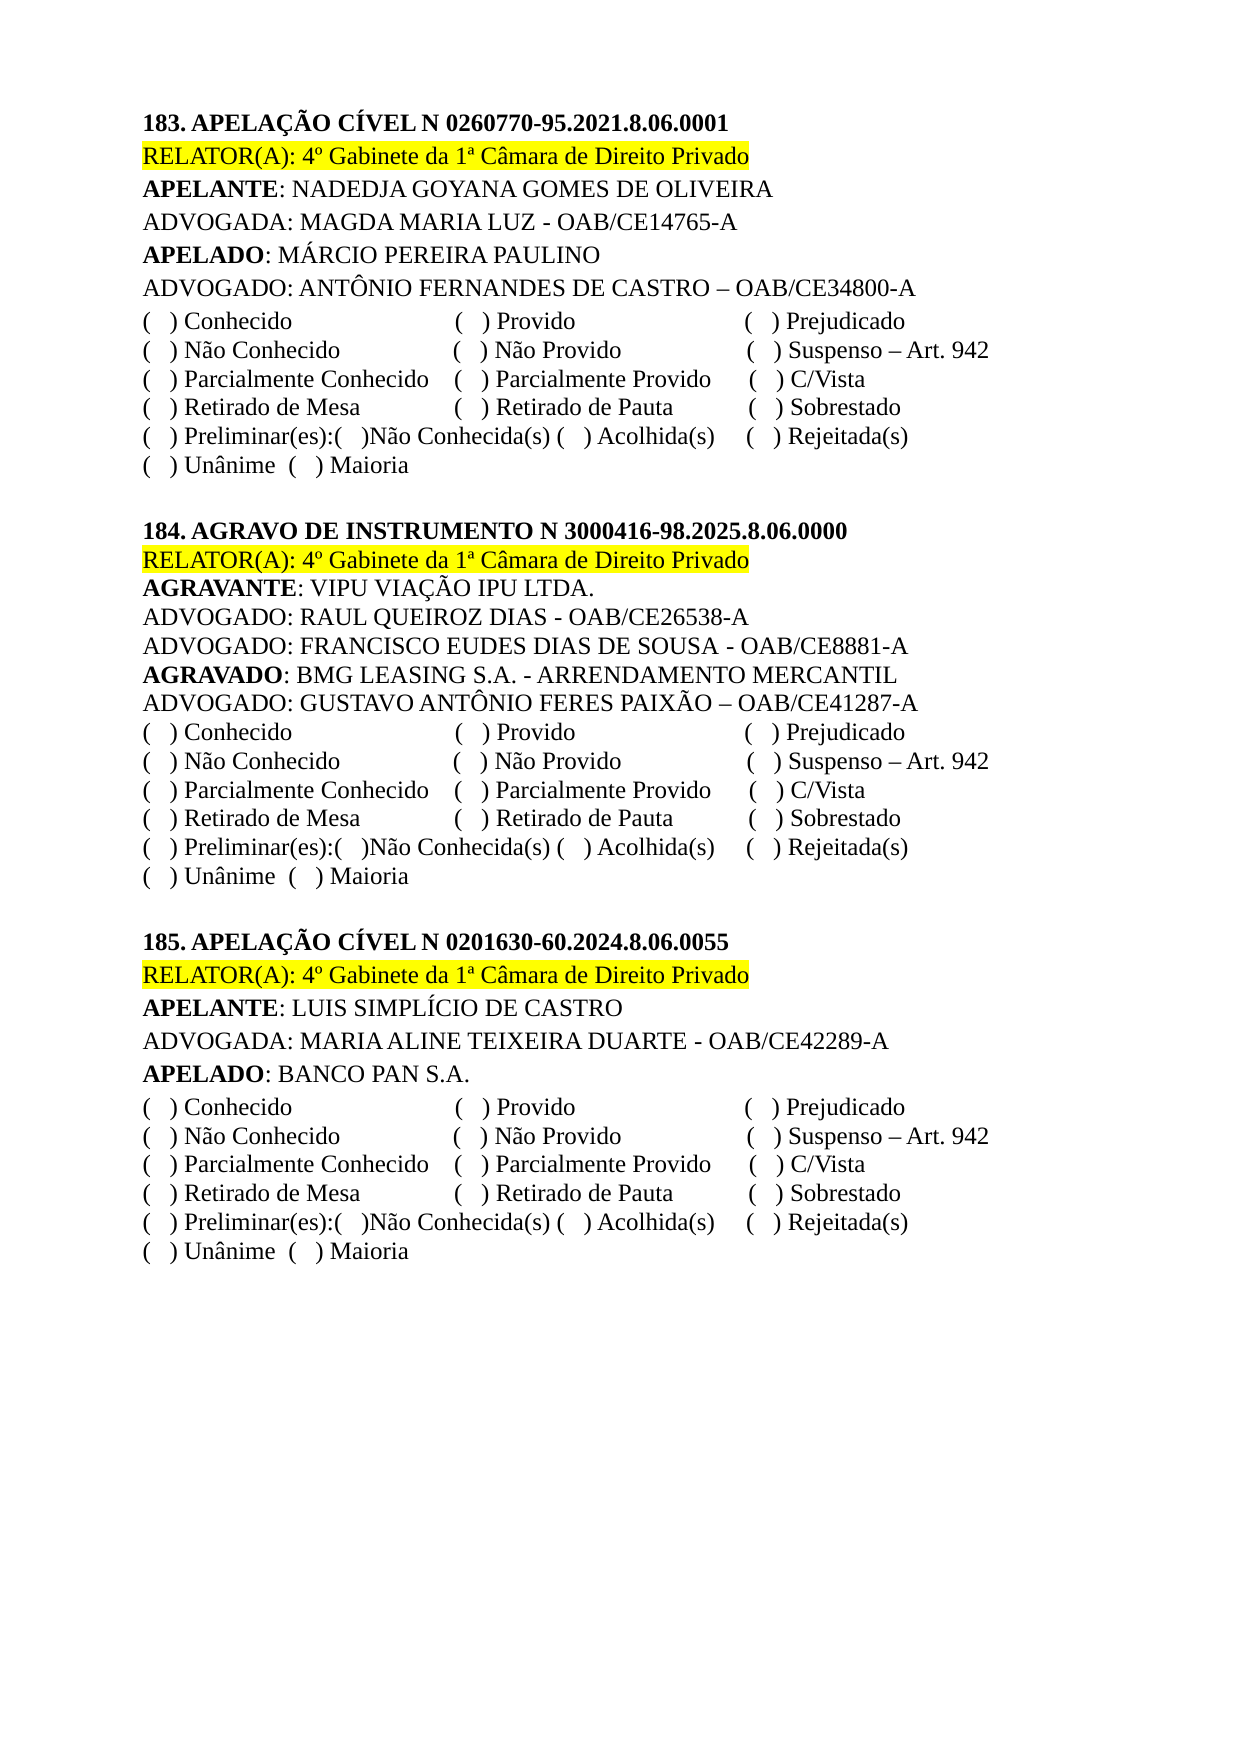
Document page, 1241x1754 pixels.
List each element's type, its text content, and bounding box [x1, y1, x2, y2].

text ( ) Conhecido ( ) Provido ( ) Prejudicado [142, 717, 1141, 746]
text ( ) Conhecido ( ) Provido ( ) Prejudicado [142, 306, 1141, 335]
text ( ) Retirado de Mesa ( ) Retirado de Pauta ( ) Sobrestado [142, 803, 1158, 832]
text ( ) Preliminar(es):( )Não Conhecida(s) ( ) Acolhida(s) ( ) Rejeitada(s) [142, 1207, 1158, 1236]
text ( ) Não Conhecido ( ) Não Provido ( ) Suspenso – Art. 942 [142, 1121, 1158, 1149]
text 184. AGRAVO DE INSTRUMENTO N 3000416-98.2025.8.06.0000 RELATOR(A): 4º Gabinete da 1ª Câmara de Direito Privado AGRAVANTE: VIPU VIAÇÃO IPU LTDA. ADVOGADO: RAUL QUEIROZ DIAS - OAB/CE26538-A ADVOGADO: FRANCISCO EUDES DIAS DE SOUSA - OAB/CE8881-A AGRAVADO: BMG LEASING S.A. - ARRENDAMENTO MERCANTIL ADVOGADO: GUSTAVO ANTÔNIO FERES PAIXÃO – OAB/CE41287-A [142, 516, 1141, 717]
text ( ) Retirado de Mesa ( ) Retirado de Pauta ( ) Sobrestado [142, 1178, 1158, 1207]
text 185. APELAÇÃO CÍVEL N 0201630-60.2024.8.06.0055 RELATOR(A): 4º Gabinete da 1ª Câmara de Direito Privado APELANTE: LUIS SIMPLÍCIO DE CASTRO ADVOGADA: MARIA ALINE TEIXEIRA DUARTE - OAB/CE42289-A APELADO: BANCO PAN S.A. [142, 927, 1141, 1088]
text ( ) Não Conhecido ( ) Não Provido ( ) Suspenso – Art. 942 [142, 335, 1158, 364]
text ( ) Não Conhecido ( ) Não Provido ( ) Suspenso – Art. 942 [142, 746, 1158, 775]
text 183. APELAÇÃO CÍVEL N 0260770-95.2021.8.06.0001 RELATOR(A): 4º Gabinete da 1ª Câmara de Direito Privado APELANTE: NADEDJA GOYANA GOMES DE OLIVEIRA ADVOGADA: MAGDA MARIA LUZ - OAB/CE14765-A APELADO: MÁRCIO PEREIRA PAULINO ADVOGADO: ANTÔNIO FERNANDES DE CASTRO – OAB/CE34800-A [142, 108, 1141, 302]
text ( ) Parcialmente Conhecido ( ) Parcialmente Provido ( ) C/Vista [142, 775, 1158, 803]
text ( ) Conhecido ( ) Provido ( ) Prejudicado [142, 1092, 1141, 1121]
text ( ) Unânime ( ) Maioria [142, 861, 1141, 890]
text ( ) Preliminar(es):( )Não Conhecida(s) ( ) Acolhida(s) ( ) Rejeitada(s) [142, 832, 1158, 861]
text ( ) Parcialmente Conhecido ( ) Parcialmente Provido ( ) C/Vista [142, 364, 1158, 392]
text ( ) Unânime ( ) Maioria [142, 1236, 1141, 1264]
text ( ) Parcialmente Conhecido ( ) Parcialmente Provido ( ) C/Vista [142, 1149, 1158, 1178]
text ( ) Retirado de Mesa ( ) Retirado de Pauta ( ) Sobrestado [142, 392, 1158, 421]
text ( ) Unânime ( ) Maioria [142, 450, 1141, 479]
text ( ) Preliminar(es):( )Não Conhecida(s) ( ) Acolhida(s) ( ) Rejeitada(s) [142, 421, 1158, 450]
